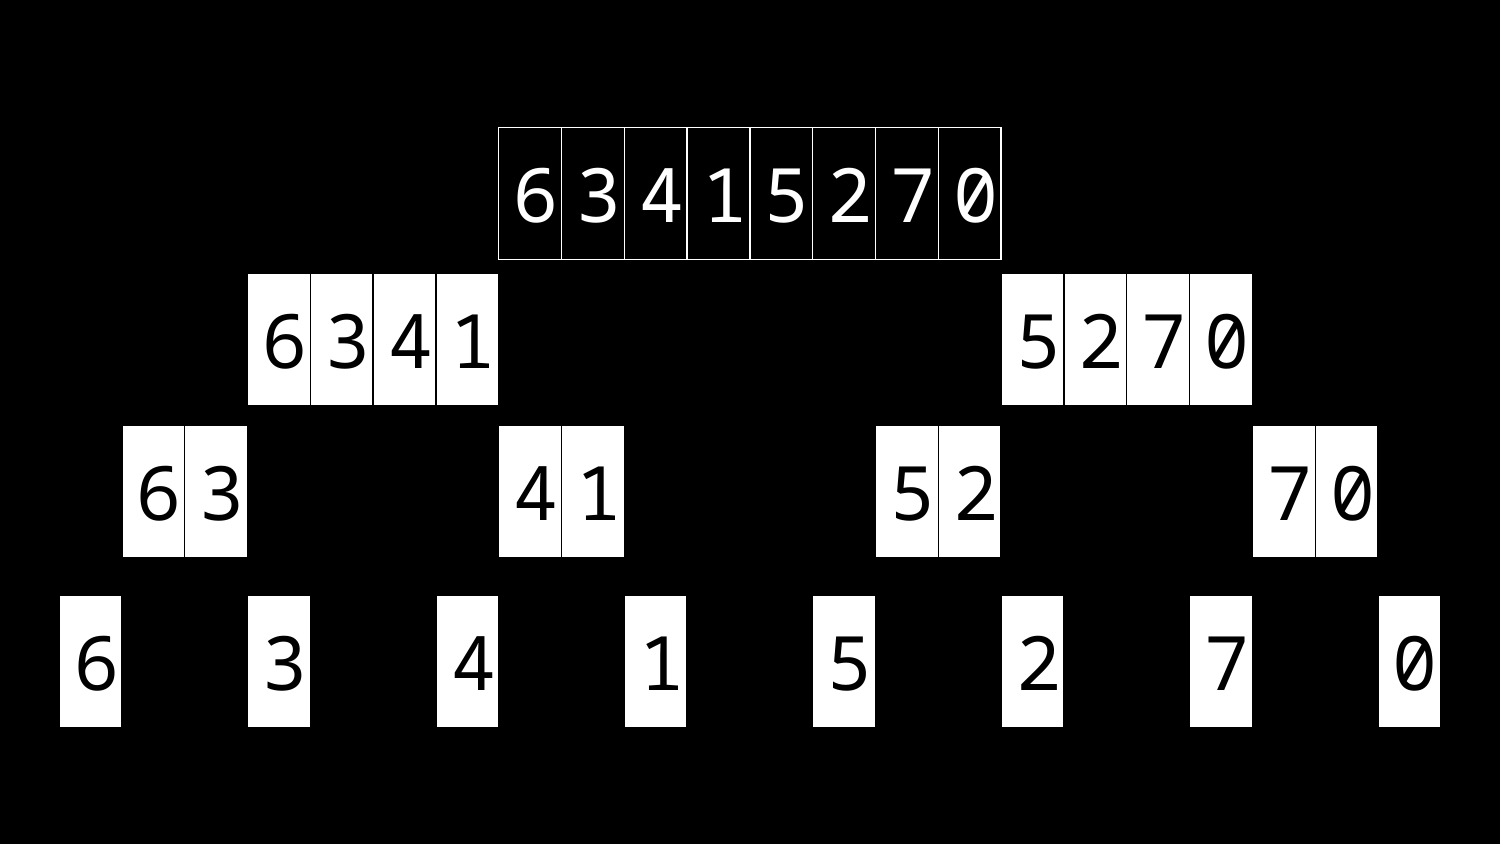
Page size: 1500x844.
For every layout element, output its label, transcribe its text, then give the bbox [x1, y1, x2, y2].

table_header 3 [311, 274, 372, 405]
table_header 6 [499, 128, 561, 259]
table_header 0 [1190, 274, 1252, 405]
table_header 1 [688, 128, 749, 259]
table_header 7 [1190, 596, 1252, 727]
table_header 7 [1253, 426, 1315, 557]
table_header 7 [1127, 274, 1189, 405]
table_header 6 [123, 426, 184, 557]
table_header 1 [562, 426, 624, 557]
table_header 5 [876, 426, 938, 557]
table_header 4 [625, 128, 686, 259]
table_header 5 [751, 128, 812, 259]
table_header 2 [1065, 274, 1126, 405]
table_header 4 [374, 274, 435, 405]
table_header 3 [248, 596, 310, 727]
table_header 0 [939, 128, 1000, 259]
table_header 2 [813, 128, 875, 259]
table_header 5 [813, 596, 875, 727]
table_header 0 [1316, 426, 1377, 557]
table_header 7 [876, 128, 938, 259]
table_header 4 [437, 596, 498, 727]
table_header 0 [1379, 596, 1440, 727]
table_header 1 [625, 596, 686, 727]
table_header 6 [60, 596, 121, 727]
table_header 6 [248, 274, 310, 405]
table_header 3 [562, 128, 624, 259]
table_header 4 [499, 426, 561, 557]
table_header 2 [1002, 596, 1063, 727]
table_header 5 [1002, 274, 1063, 405]
table_header 3 [185, 426, 247, 557]
table_header 1 [437, 274, 498, 405]
table_header 2 [939, 426, 1000, 557]
